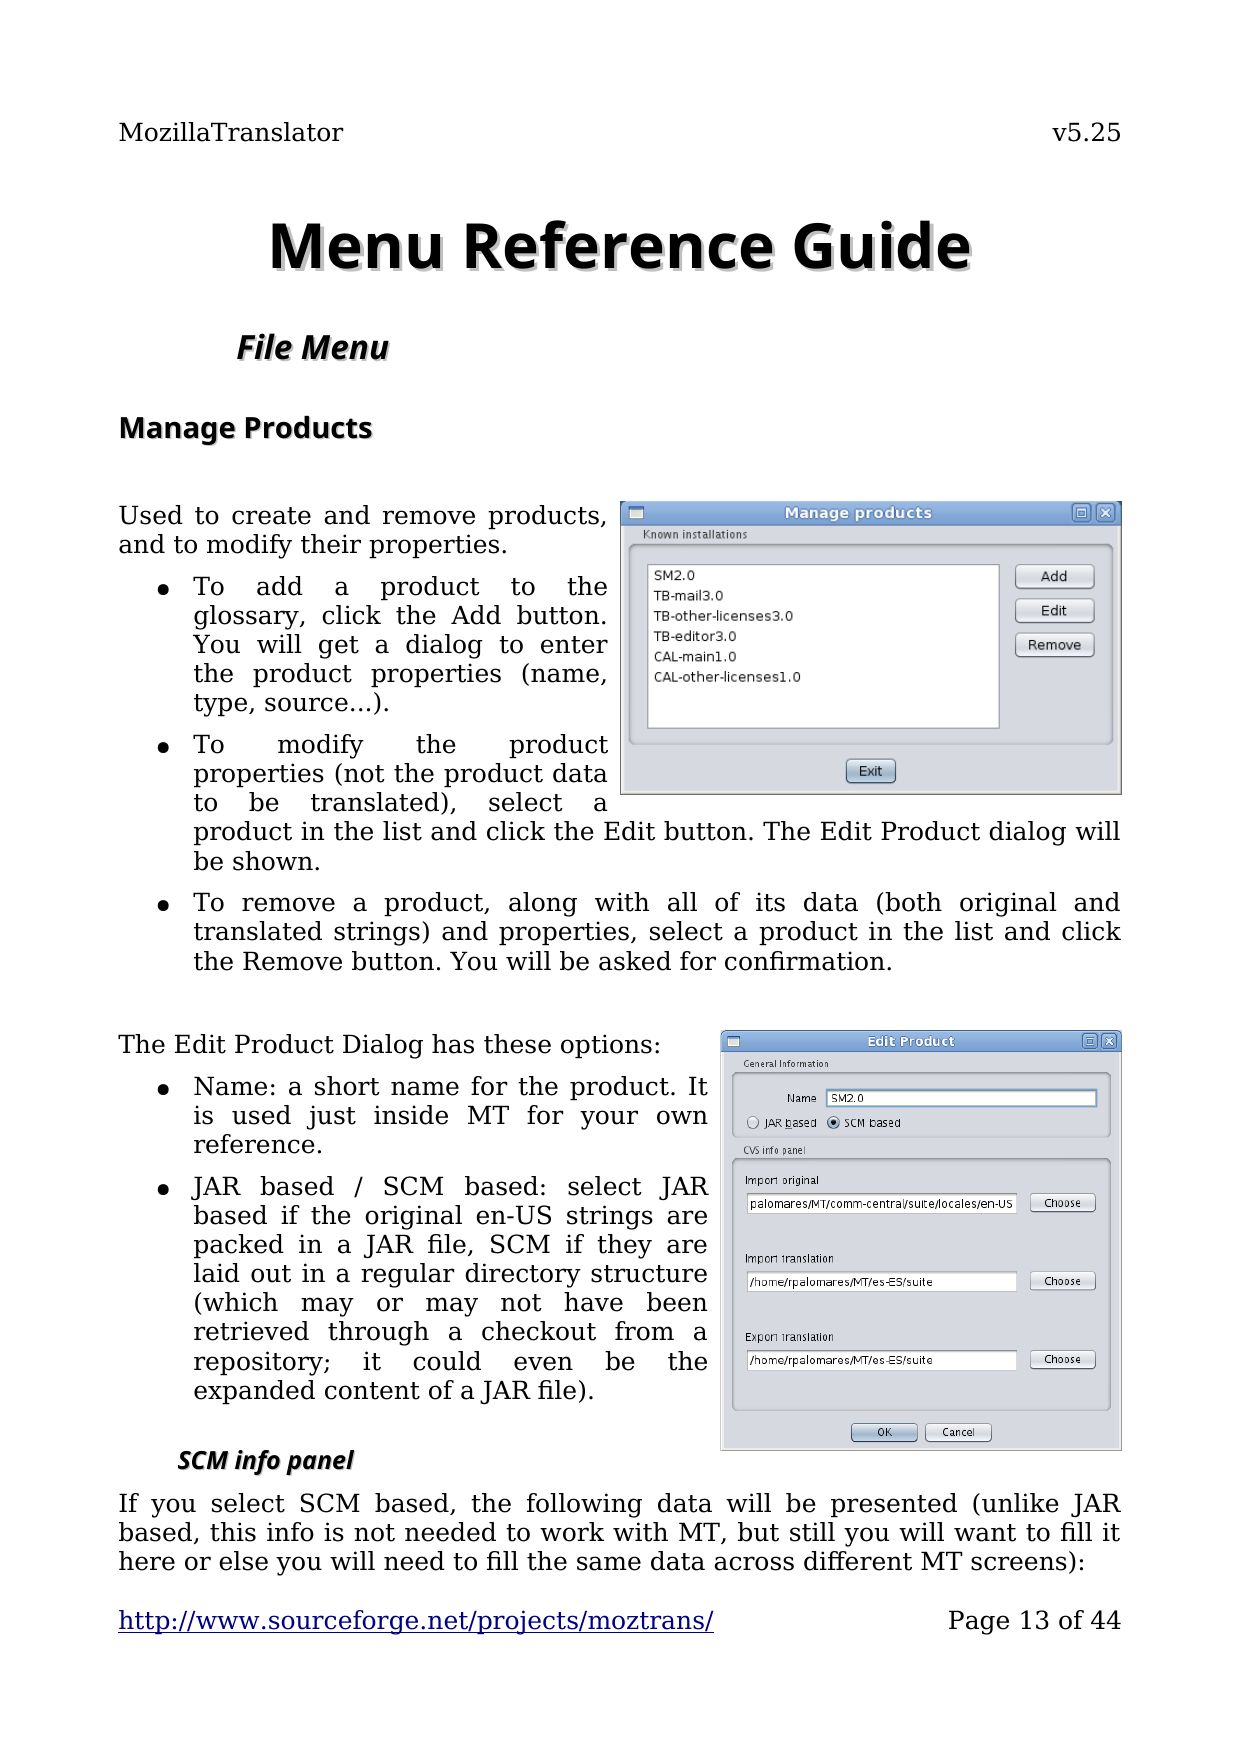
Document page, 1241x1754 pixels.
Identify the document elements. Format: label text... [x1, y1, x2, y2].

text The Edit Product Dialog has these options: [118, 1030, 720, 1059]
subtitle JAR based / SCM based: select JAR based if the original en-US strings are packed in a JAR file, SCM if they are laid out in a regular directory structure (which may or may not have been retrieved through a checkout from a repository; it could even be the expanded content of a JAR file). [156, 1172, 720, 1405]
subtitle SCM info panel [177, 1443, 1122, 1477]
picture [720, 1030, 1122, 1451]
text Used to create and remove products, and to modify their properties. [118, 501, 620, 559]
subtitle To remove a product, along with all of its data (both original and translated strings) and properties, select a product in the list and click the Remove button. You will be asked for confirmation. [156, 888, 1122, 976]
subtitle To add a product to the glossary, click the Add button. You will get a dialog to enter the product properties (name, type, source...). [156, 572, 620, 718]
subtitle File Menu [236, 324, 1122, 369]
subtitle Manage Products [118, 407, 1122, 447]
subtitle Name: a short name for the product. It is used just inside MT for your own reference. [156, 1072, 720, 1159]
subtitle To modify the product properties (not the product data to be translated), select a product in the list and click the Edit button. The Edit Product dialog will be shown. [156, 730, 1122, 876]
subtitle Menu Reference Guide [118, 202, 1122, 287]
picture [620, 501, 1122, 795]
text If you select SCM based, the following data will be presented (unlike JAR based, this info is not needed to work with MT, but still you will want to fill it here or else you will need to fill the same data across different MT screens): [118, 1489, 1122, 1577]
